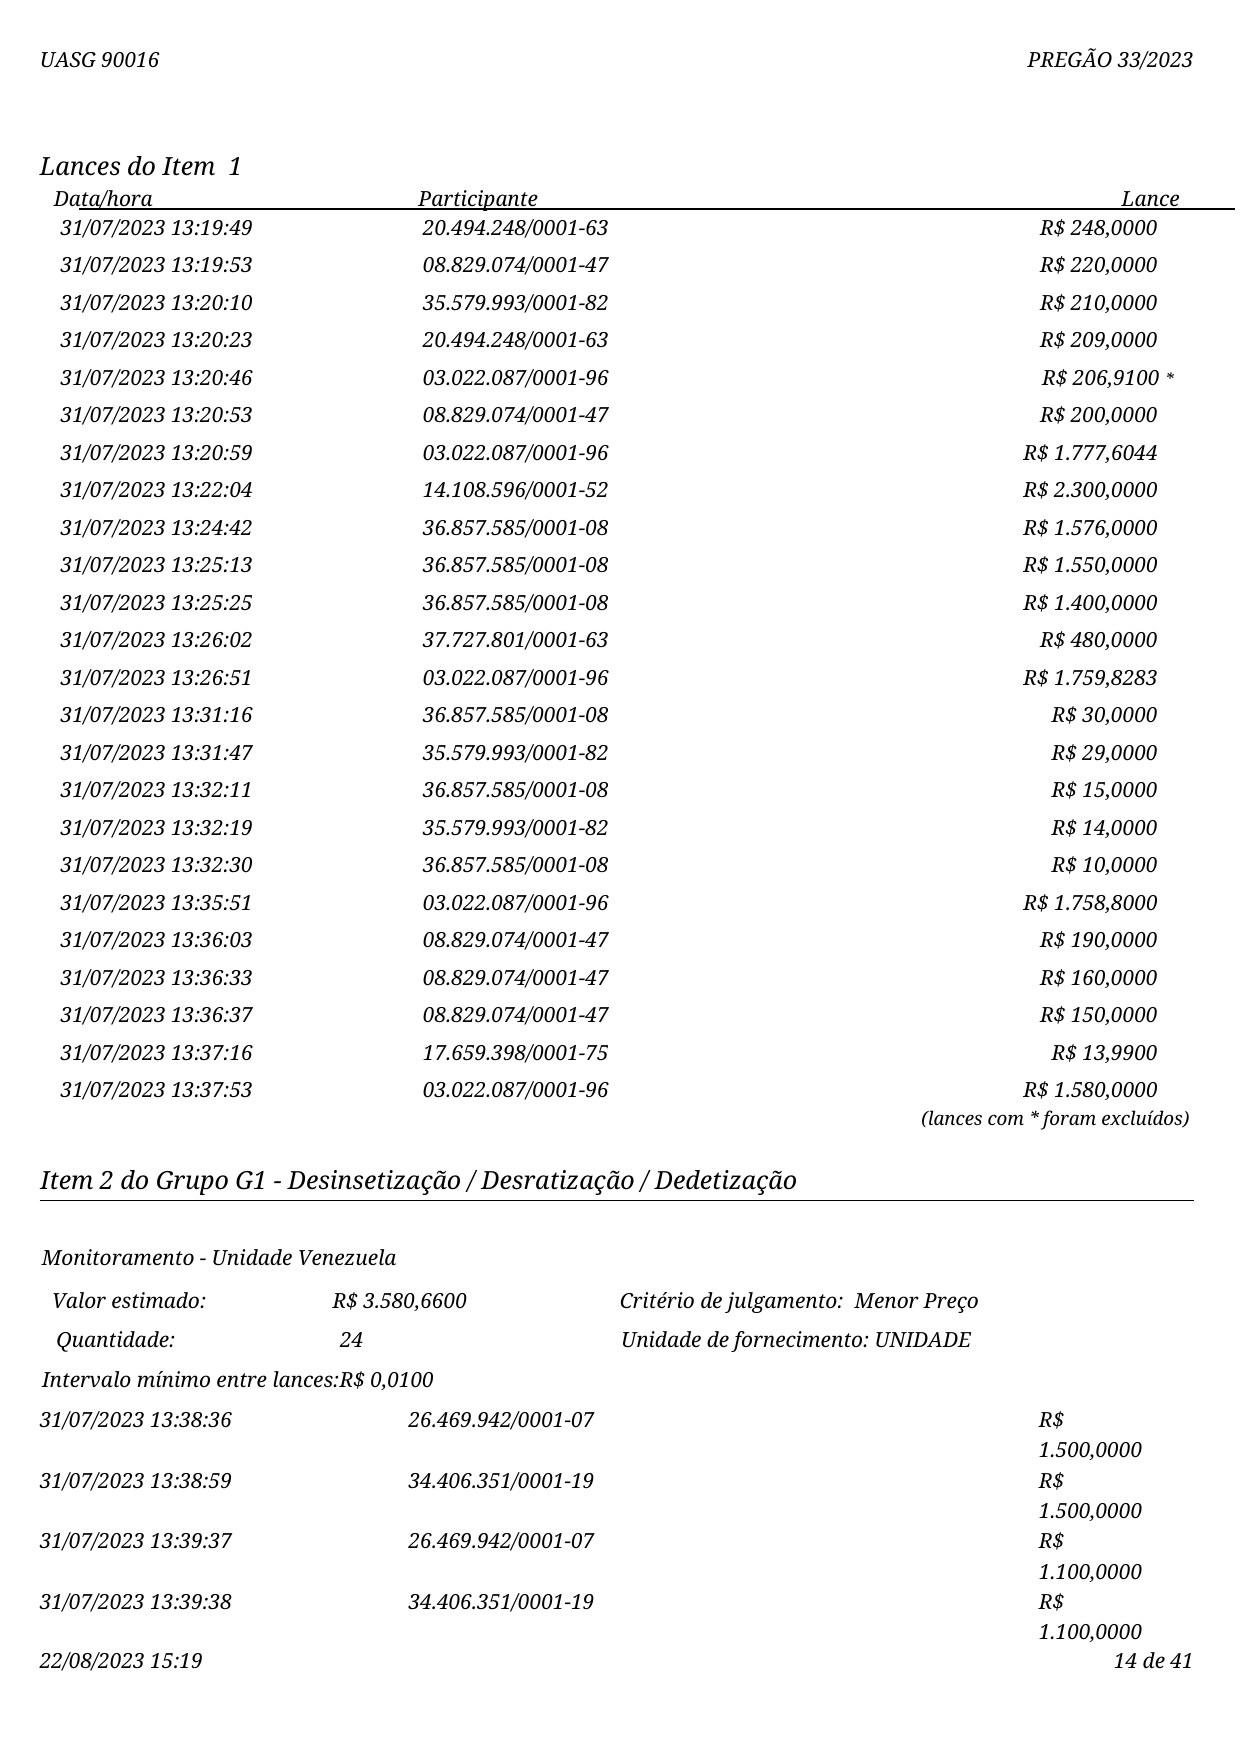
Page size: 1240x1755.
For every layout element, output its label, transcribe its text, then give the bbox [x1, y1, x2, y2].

table_cell R$ 190,0000 [950, 925, 1175, 963]
table_cell R$ 30,0000 [950, 700, 1175, 738]
table_cell R$ 1.580,0000 [950, 1075, 1175, 1106]
table_cell 17.659.398/0001-75 [423, 1038, 950, 1075]
table_cell 08.829.074/0001-47 [423, 925, 950, 963]
table_cell 08.829.074/0001-47 [423, 400, 950, 438]
table_cell R$ 1.550,0000 [950, 550, 1175, 588]
table_cell R$ 1.576,0000 [950, 513, 1175, 550]
table_cell 36.857.585/0001-08 [423, 700, 950, 738]
table_cell R$ 1.100,0000 [1039, 1526, 1154, 1587]
table_cell 31/07/2023 13:25:13 [60, 550, 423, 588]
table_cell 31/07/2023 13:36:33 [60, 963, 423, 1000]
table_cell R$ 210,0000 [950, 288, 1175, 325]
table_cell 36.857.585/0001-08 [423, 588, 950, 625]
table_cell 08.829.074/0001-47 [423, 1000, 950, 1038]
table_cell 35.579.993/0001-82 [423, 288, 950, 325]
table_cell R$ 1.400,0000 [950, 588, 1175, 625]
table_cell 31/07/2023 13:35:51 [60, 888, 423, 925]
table_cell R$ 206,9100 * [950, 363, 1175, 400]
table_cell 08.829.074/0001-47 [423, 963, 950, 1000]
table_cell 03.022.087/0001-96 [423, 438, 950, 475]
table_cell 31/07/2023 13:20:46 [60, 363, 423, 400]
table_cell 31/07/2023 13:20:10 [60, 288, 423, 325]
table_cell 31/07/2023 13:31:47 [60, 738, 423, 775]
table_cell R$ 15,0000 [950, 775, 1175, 813]
table_cell 03.022.087/0001-96 [423, 1075, 950, 1106]
table_cell 31/07/2023 13:38:59 [40, 1466, 408, 1526]
table_cell 14.108.596/0001-52 [423, 475, 950, 513]
table_cell 31/07/2023 13:32:30 [60, 850, 423, 888]
text Quantidade: 24 Unidade de fornecimento: UNIDADE [39, 1326, 1196, 1354]
table_cell 03.022.087/0001-96 [423, 363, 950, 400]
table_cell R$ 200,0000 [950, 400, 1175, 438]
table_cell 31/07/2023 13:26:51 [60, 663, 423, 700]
table_cell 35.579.993/0001-82 [423, 738, 950, 775]
table_cell 20.494.248/0001-63 [423, 325, 950, 363]
table_cell 31/07/2023 13:20:59 [60, 438, 423, 475]
table_cell 34.406.351/0001-19 [408, 1587, 1038, 1646]
text Monitoramento - Unidade Venezuela [42, 1243, 1196, 1271]
table_cell 08.829.074/0001-47 [423, 250, 950, 288]
table_header 31/07/2023 13:38:36 [40, 1405, 408, 1466]
table_cell R$ 1.759,8283 [950, 663, 1175, 700]
table_cell 37.727.801/0001-63 [423, 625, 950, 663]
table_cell R$ 248,0000 [950, 213, 1175, 250]
table_cell 31/07/2023 13:26:02 [60, 625, 423, 663]
table_cell 36.857.585/0001-08 [423, 775, 950, 813]
table_cell 31/07/2023 13:37:16 [60, 1038, 423, 1075]
table_cell 31/07/2023 13:31:16 [60, 700, 423, 738]
table_cell 36.857.585/0001-08 [423, 550, 950, 588]
table_cell 31/07/2023 13:19:53 [60, 250, 423, 288]
text Intervalo mínimo entre lances: R$ 0,0100 [39, 1365, 1196, 1394]
table_cell 03.022.087/0001-96 [423, 663, 950, 700]
table_cell R$ 150,0000 [950, 1000, 1175, 1038]
table_cell 31/07/2023 13:25:25 [60, 588, 423, 625]
table_cell 34.406.351/0001-19 [408, 1466, 1038, 1526]
table_cell 31/07/2023 13:20:53 [60, 400, 423, 438]
table_cell 03.022.087/0001-96 [423, 888, 950, 925]
table_cell 31/07/2023 13:20:23 [60, 325, 423, 363]
table_cell 35.579.993/0001-82 [423, 813, 950, 850]
table_cell 31/07/2023 13:22:04 [60, 475, 423, 513]
table_cell R$ 1.500,0000 [1039, 1466, 1154, 1526]
table_header 26.469.942/0001-07 [408, 1405, 1038, 1466]
table_cell R$ 1.758,8000 [950, 888, 1175, 925]
table_cell R$ 10,0000 [950, 850, 1175, 888]
table_cell 31/07/2023 13:24:42 [60, 513, 423, 550]
table_cell R$ 2.300,0000 [950, 475, 1175, 513]
table_cell 26.469.942/0001-07 [408, 1526, 1038, 1587]
table_cell 31/07/2023 13:36:03 [60, 925, 423, 963]
table_cell R$ 1.777,6044 [950, 438, 1175, 475]
table_cell 31/07/2023 13:32:11 [60, 775, 423, 813]
table_cell R$ 220,0000 [950, 250, 1175, 288]
table_cell 31/07/2023 13:37:53 [60, 1075, 423, 1106]
table_cell 31/07/2023 13:39:38 [40, 1587, 408, 1646]
table_cell 20.494.248/0001-63 [423, 213, 950, 250]
text (lances com * foram excluídos) [39, 1106, 1191, 1131]
table_cell 36.857.585/0001-08 [423, 513, 950, 550]
table_cell R$ 1.100,0000 [1039, 1587, 1154, 1646]
table_cell 31/07/2023 13:39:37 [40, 1526, 408, 1587]
text Item 2 do Grupo G1 - Desinsetização / Desratização / Dedetização [40, 1163, 1196, 1197]
table_cell 31/07/2023 13:36:37 [60, 1000, 423, 1038]
table_cell 36.857.585/0001-08 [423, 850, 950, 888]
table_header R$ 1.500,0000 [1039, 1405, 1154, 1466]
table_cell 31/07/2023 13:32:19 [60, 813, 423, 850]
table_cell R$ 29,0000 [950, 738, 1175, 775]
table_cell R$ 209,0000 [950, 325, 1175, 363]
table_cell 31/07/2023 13:19:49 [60, 213, 423, 250]
table_cell R$ 13,9900 [950, 1038, 1175, 1075]
table_cell R$ 160,0000 [950, 963, 1175, 1000]
table_cell R$ 14,0000 [950, 813, 1175, 850]
table_cell R$ 480,0000 [950, 625, 1175, 663]
text Valor estimado: R$ 3.580,6600 Critério de julgamento: Menor Preço [39, 1286, 1196, 1314]
